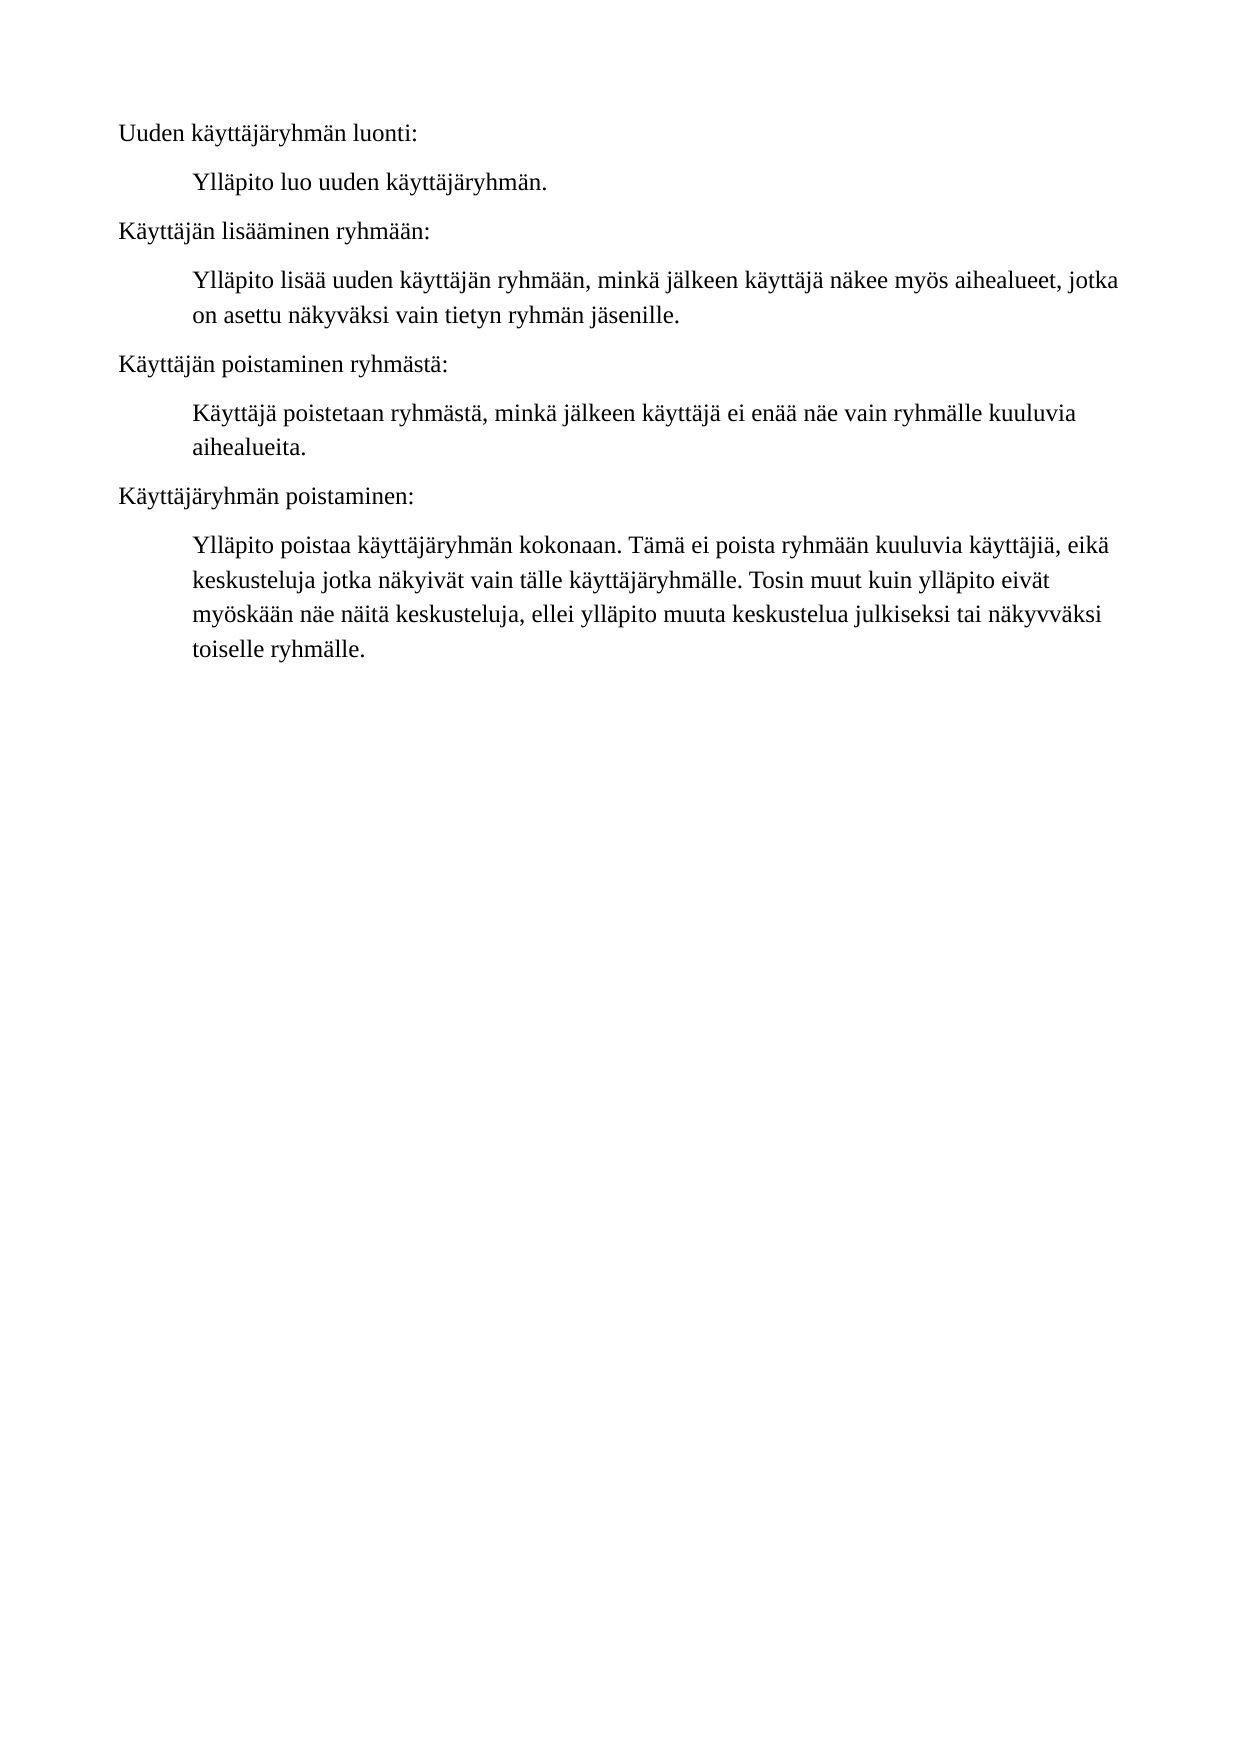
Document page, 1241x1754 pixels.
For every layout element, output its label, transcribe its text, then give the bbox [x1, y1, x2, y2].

text Ylläpito poistaa käyttäjäryhmän kokonaan. Tämä ei poista ryhmään kuuluvia käyttäjiä, eikä keskusteluja jotka näkyivät vain tälle käyttäjäryhmälle. Tosin muut kuin ylläpito eivät myöskään näe näitä keskusteluja, ellei ylläpito muuta keskustelua julkiseksi tai näkyvväksi toiselle ryhmälle. [118, 531, 1122, 663]
text Ylläpito luo uuden käyttäjäryhmän. [118, 167, 1122, 196]
text Käyttäjän lisääminen ryhmään: [118, 216, 1122, 245]
text Uuden käyttäjäryhmän luonti: [118, 118, 1122, 147]
text Ylläpito lisää uuden käyttäjän ryhmään, minkä jälkeen käyttäjä näkee myös aihealueet, jotka on asettu näkyväksi vain tietyn ryhmän jäsenille. [118, 265, 1122, 328]
text Käyttäjäryhmän poistaminen: [118, 481, 1122, 510]
text Käyttäjän poistaminen ryhmästä: [118, 349, 1122, 378]
text Käyttäjä poistetaan ryhmästä, minkä jälkeen käyttäjä ei enää näe vain ryhmälle kuuluvia aihealueita. [118, 398, 1122, 461]
